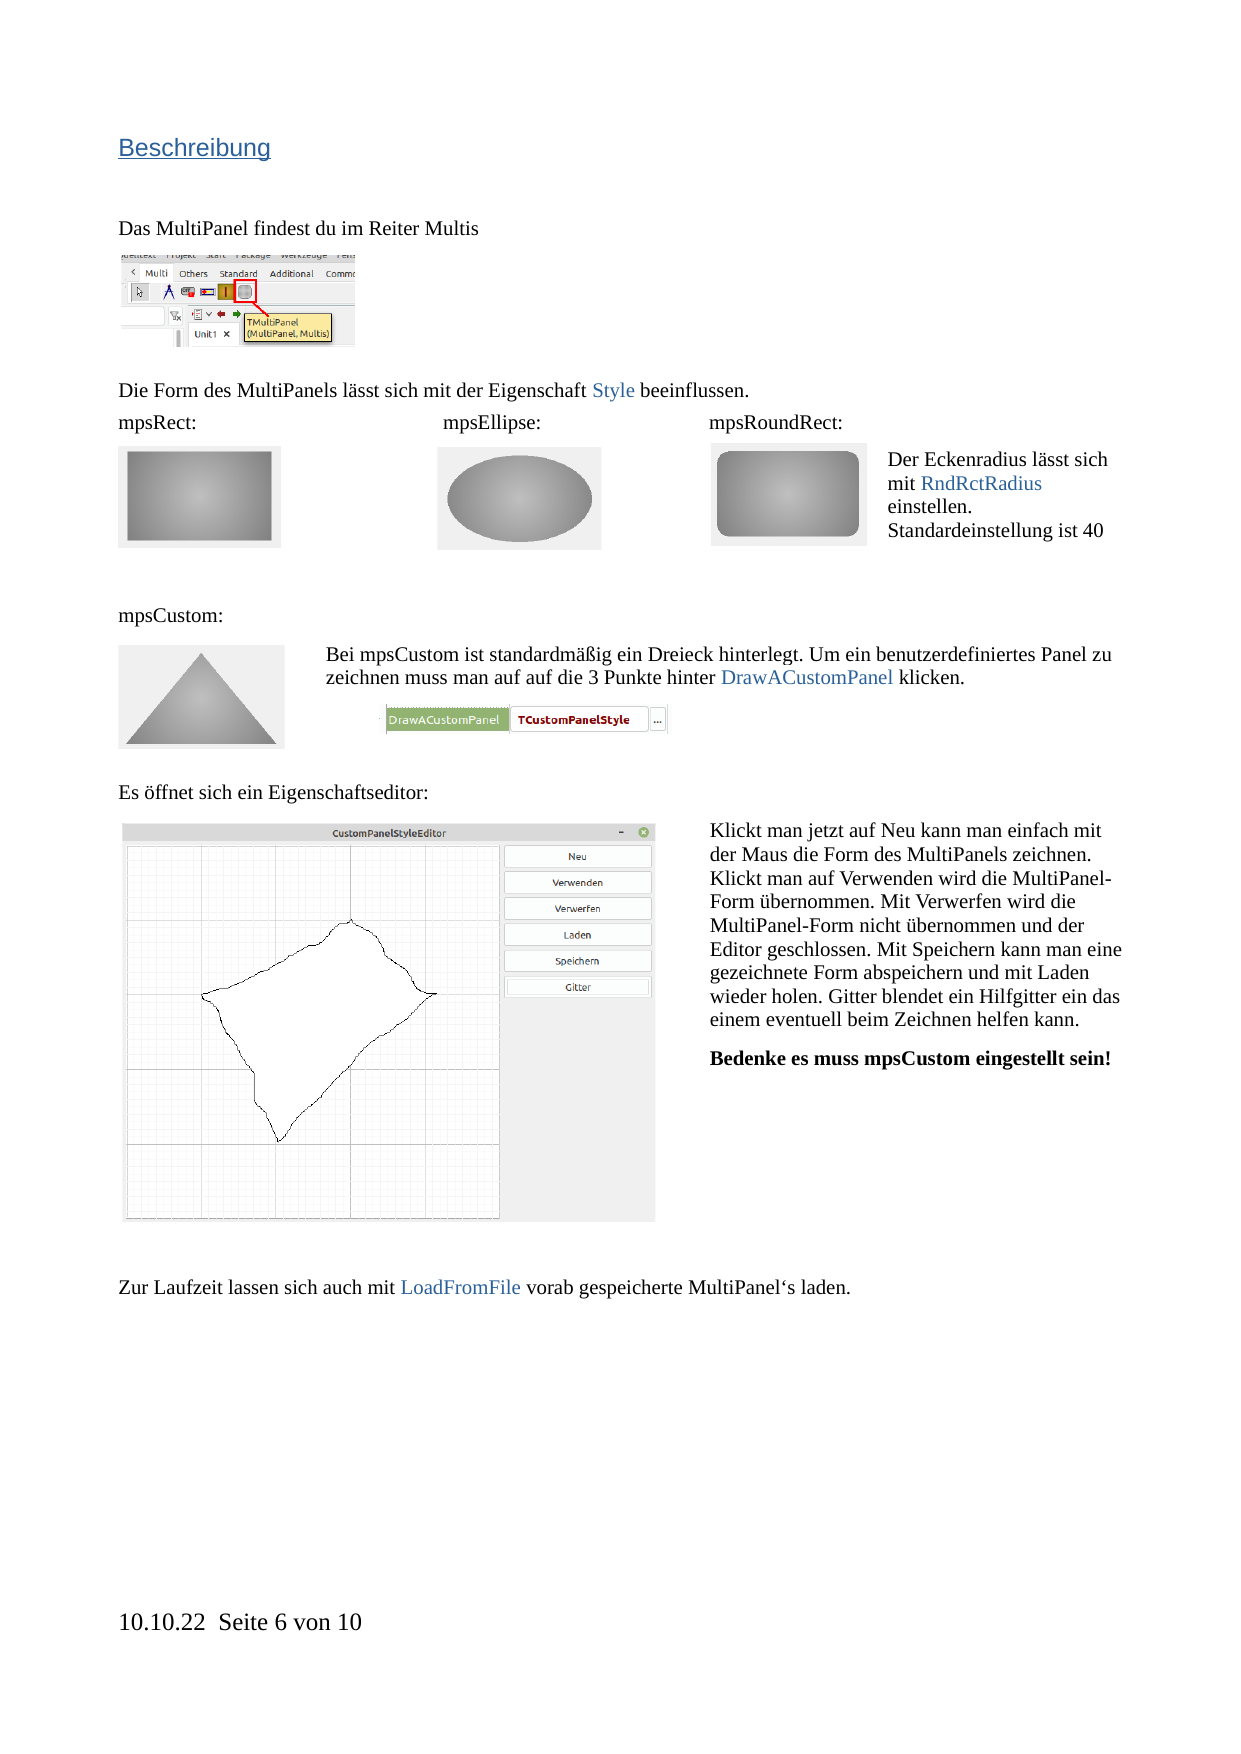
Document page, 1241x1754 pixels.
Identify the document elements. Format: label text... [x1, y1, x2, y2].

text Der Eckenradius lässt sich mit RndRctRadius einstellen. Standardeinstellung ist 40 [118, 448, 1122, 589]
text Das MultiPanel findest du im Reiter Multis [118, 222, 1122, 239]
picture [122, 823, 656, 1222]
text Klickt man jetzt auf Neu kann man einfach mit der Maus die Form des MultiPanels zeichnen. Klickt man auf Verwenden wird die MultiPanel- Form übernommen. Mit Verwerfen wird die MultiPanel-Form nicht übernommen und der Editor geschlossen. Mit Speichern kann man eine gezeichnete Form abspeichern und mit Laden wieder holen. Gitter blendet ein Hilfgitter ein das einem eventuell beim Zeichnen helfen kann. [118, 819, 1122, 1032]
subtitle Beschreibung [118, 133, 1122, 161]
text mpsRect: mpsEllipse: mpsRoundRect: [118, 415, 1122, 433]
picture [118, 645, 285, 749]
picture [379, 704, 672, 734]
text Zur Laufzeit lassen sich auch mit LoadFromFile vorab gespeicherte MultiPanel‘s laden. [118, 1276, 1122, 1299]
picture [710, 443, 868, 546]
picture [121, 255, 355, 347]
picture [437, 447, 602, 550]
text Bei mpsCustom ist standardmäßig ein Dreieck hinterlegt. Um ein benutzerdefiniertes Panel zu zeichnen muss man auf auf die 3 Punkte hinter DrawACustomPanel klicken. [118, 642, 1122, 689]
text Bedenke es muss mpsCustom eingestellt sein! [656, 1046, 1122, 1070]
text mpsCustom: [118, 604, 1122, 628]
picture [118, 446, 282, 548]
text Die Form des MultiPanels lässt sich mit der Eigenschaft Style beeinflussen. [118, 383, 1122, 401]
text Es öffnet sich ein Eigenschaftseditor: [118, 781, 1122, 804]
